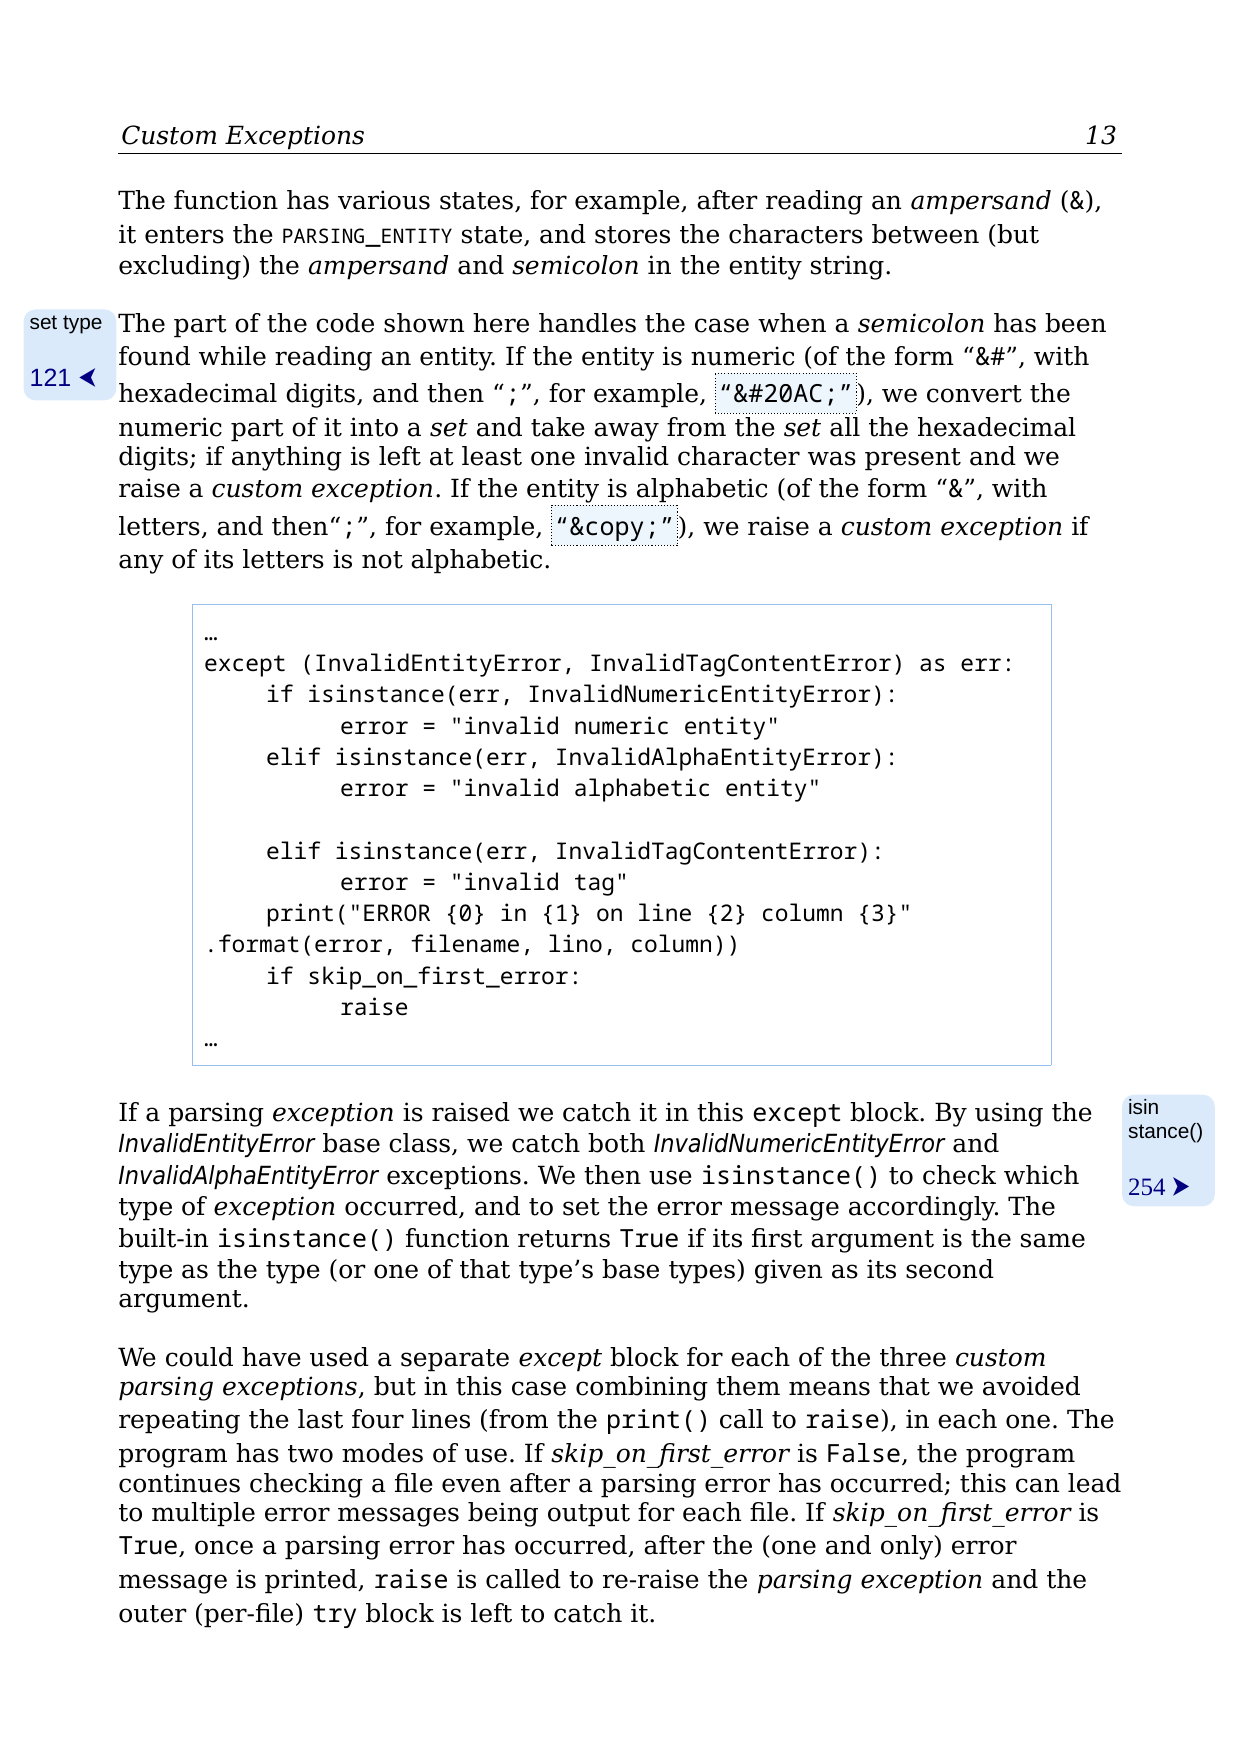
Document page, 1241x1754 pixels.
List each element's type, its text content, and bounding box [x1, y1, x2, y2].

text except (InvalidEntityError, InvalidTagContentError) as err: [193, 635, 1051, 666]
text error = "invalid tag" [193, 854, 1051, 885]
text error = "invalid numeric entity" [193, 698, 1051, 729]
text if isinstance(err, InvalidNumericEntityError): [193, 666, 1051, 698]
text .format(error, filename, lino, column)) [193, 916, 1051, 948]
text elif isinstance(err, InvalidTagContentError): [193, 823, 1051, 854]
text The part of the code shown here handles the case when a semicolon has been found while reading an entity. If the entity is numeric (of the form “&#”, with hexadecimal digits, and then “;”, for example, “&#20AC;”), we convert the numeric part of it into a set and take away from the set all the hexadecimal digits; if anything is left at least one invalid character was present and we raise a custom exception. If the entity is alphabetic (of the form “&”, with letters, and then“;”, for example, “&copy;”), we raise a custom exception if any of its letters is not alphabetic. [118, 309, 1122, 574]
text elif isinstance(err, InvalidAlphaEntityError): [193, 729, 1051, 760]
text The function has various states, for example, after reading an ampersand (&), it enters the parsing_entity state, and stores the characters between (but excluding) the ampersand and semicolon in the entity string. [118, 183, 1122, 280]
text raise [193, 979, 1051, 1010]
text error = "invalid alphabetic entity" [193, 760, 1051, 791]
text … [193, 1010, 1051, 1065]
text if skip_on_first_error: [193, 948, 1051, 979]
text print("ERROR {0} in {1} on line {2} column {3}" [193, 885, 1051, 916]
text … [193, 605, 1051, 635]
text If a parsing exception is raised we catch it in this except block. By using the InvalidEntityError base class, we catch both InvalidNumericEntityError and InvalidAlphaEntityError exceptions. We then use isinstance() to check which type of exception occurred, and to set the error message accordingly. The built-in isinstance() function returns True if its first argument is the same type as the type (or one of that type’s base types) given as its second argument. [118, 1095, 1122, 1313]
text We could have used a separate except block for each of the three custom parsing exceptions, but in this case combining them means that we avoided repeating the last four lines (from the print() call to raise), in each one. The program has two modes of use. If skip_on_first_error is False, the program continues checking a file even after a parsing error has occurred; this can lead to multiple error messages being output for each file. If skip_on_first_error is True, once a parsing error has occurred, after the (one and only) error message is printed, raise is called to re-raise the parsing exception and the outer (per-file) try block is left to catch it. [118, 1343, 1122, 1630]
